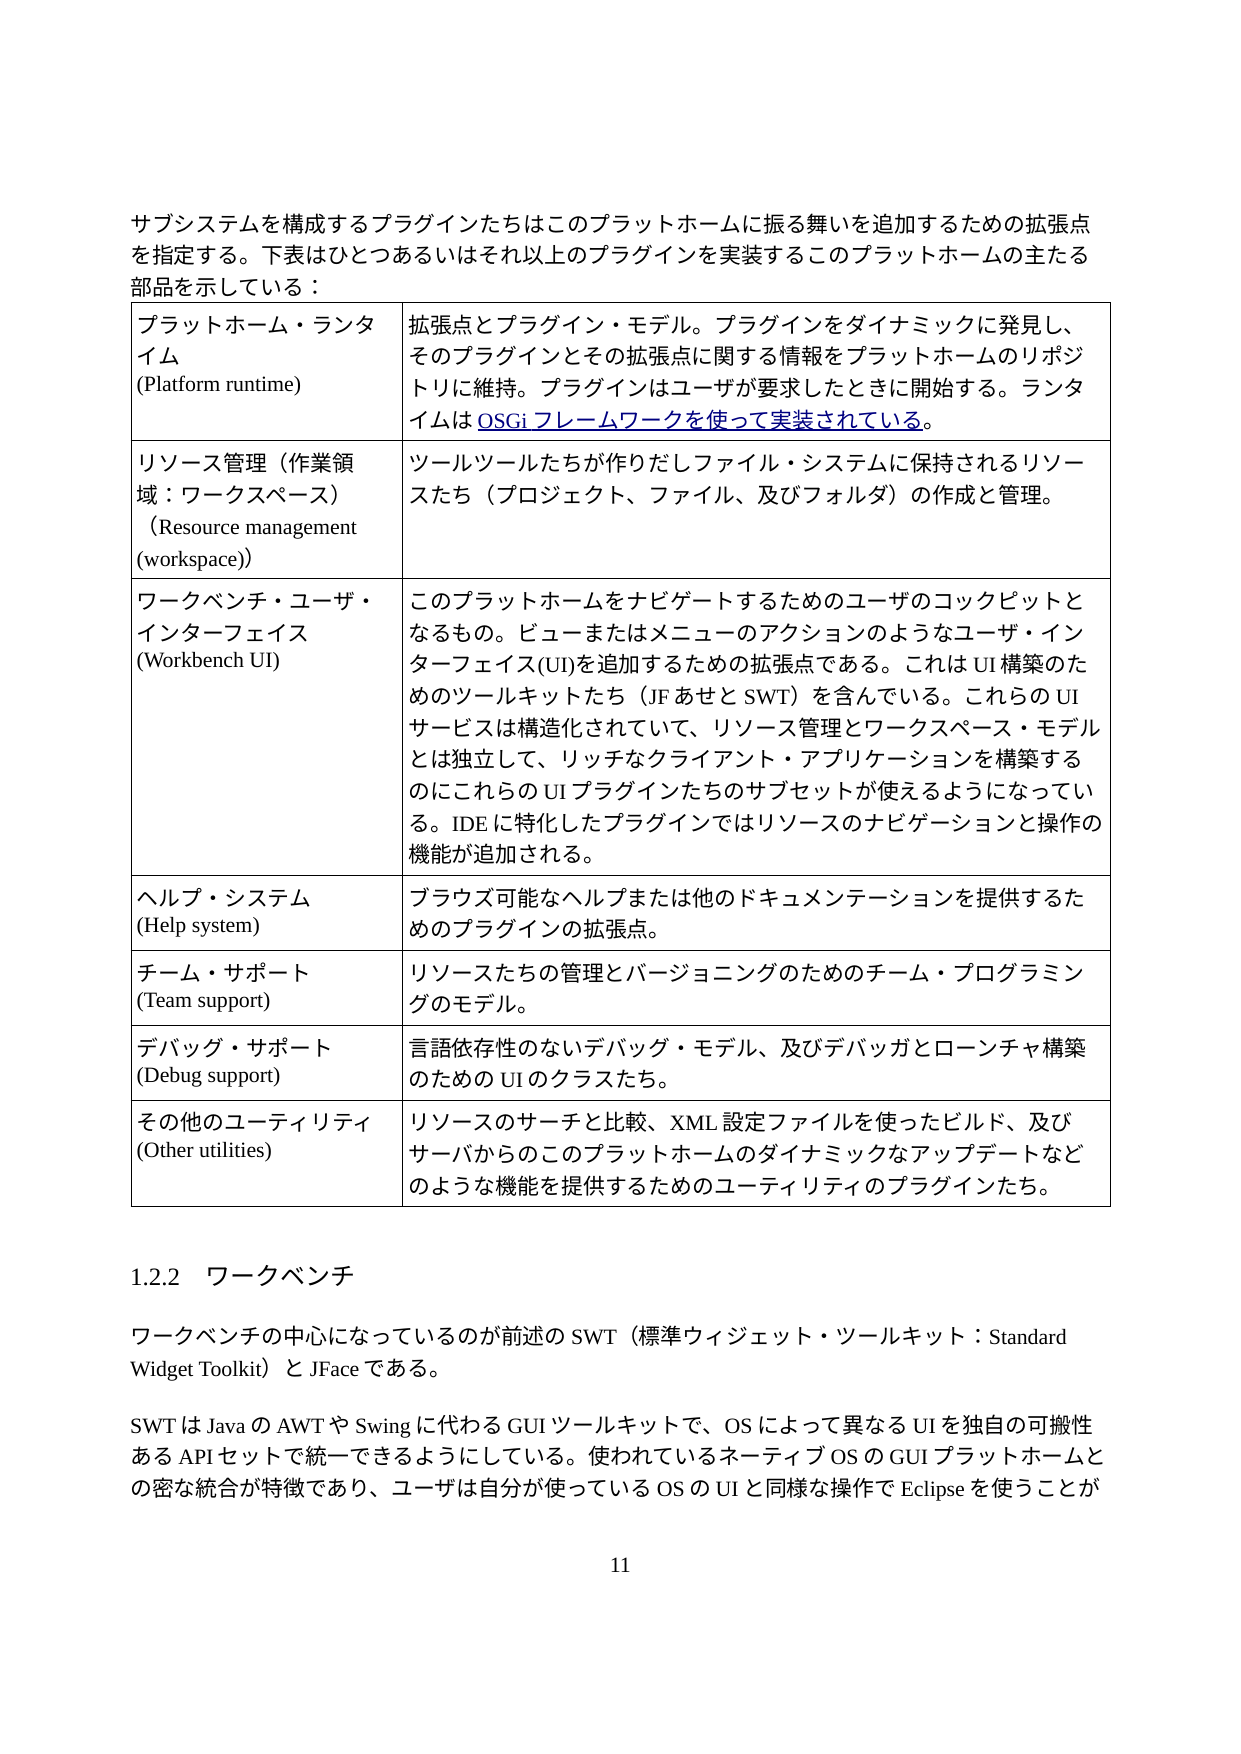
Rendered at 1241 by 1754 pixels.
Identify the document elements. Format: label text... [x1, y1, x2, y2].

table_cell リソース管理（作業領域：ワークスペース） （Resource management (workspace)） [132, 441, 402, 578]
table_cell その他のユーティリティ(Other utilities) [132, 1101, 402, 1206]
text サブシステムを構成するプラグインたちはこのプラットホームに振る舞いを追加するための拡張点を指定する。下表はひとつあるいはそれ以上のプラグインを実装するこのプラットホームの主たる部品を示している： [130, 207, 1110, 302]
table_cell ヘルプ・システム (Help system) [132, 876, 402, 950]
table_cell ブラウズ可能なヘルプまたは他のドキュメンテーションを提供するためのプラグインの拡張点。 [403, 876, 1110, 950]
table_header 拡張点とプラグイン・モデル。プラグインをダイナミックに発見し、そのプラグインとその拡張点に関する情報をプラットホームのリポジトリに維持。プラグインはユーザが要求したときに開始する。ランタイムはOSGiフレームワークを使って実装されている。 [403, 303, 1110, 440]
table_header プラットホーム・ランタイム (Platform runtime) [132, 303, 402, 440]
table_cell ワークベンチ・ユーザ・インターフェイス (Workbench UI) [132, 579, 402, 875]
table_cell 言語依存性のないデバッグ・モデル、及びデバッガとローンチャ構築のためのUIのクラスたち。 [403, 1026, 1110, 1099]
table_cell リソースのサーチと比較、XML設定ファイルを使ったビルド、及びサーバからのこのプラットホームのダイナミックなアップデートなどのような機能を提供するためのユーティリティのプラグインたち。 [403, 1101, 1110, 1206]
table_cell チーム・サポート (Team support) [132, 951, 402, 1025]
subtitle ワークベンチ [130, 1257, 1110, 1293]
table_cell ツールツールたちが作りだしファイル・システムに保持されるリソースたち（プロジェクト、ファイル、及びフォルダ）の作成と管理。 [403, 441, 1110, 578]
table_cell デバッグ・サポート (Debug support) [132, 1026, 402, 1099]
text ワークベンチの中心になっているのが前述のSWT（標準ウィジェット・ツールキット：Standard Widget Toolkit）とJFaceである。 [130, 1319, 1110, 1382]
table_cell このプラットホームをナビゲートするためのユーザのコックピットとなるもの。ビューまたはメニューのアクションのようなユーザ・インターフェイス(UI)を追加するための拡張点である。これはUI構築のためのツールキットたち（JFあせとSWT）を含んでいる。これらのUIサービスは構造化されていて、リソース管理とワークスペース・モデルとは独立して、リッチなクライアント・アプリケーションを構築するのにこれらのUIプラグインたちのサブセットが使えるようになっている。IDEに特化したプラグインではリソースのナビゲーションと操作の機能が追加される。 [403, 579, 1110, 875]
table_cell リソースたちの管理とバージョニングのためのチーム・プログラミングのモデル。 [403, 951, 1110, 1025]
text SWTはJavaのAWTやSwingに代わるGUIツールキットで、OSによって異なるUIを独自の可搬性あるAPIセットで統一できるようにしている。使われているネーティブOSのGUIプラットホームとの密な統合が特徴であり、ユーザは自分が使っているOSのUIと同様な操作でEclipseを使うことが [130, 1408, 1110, 1503]
